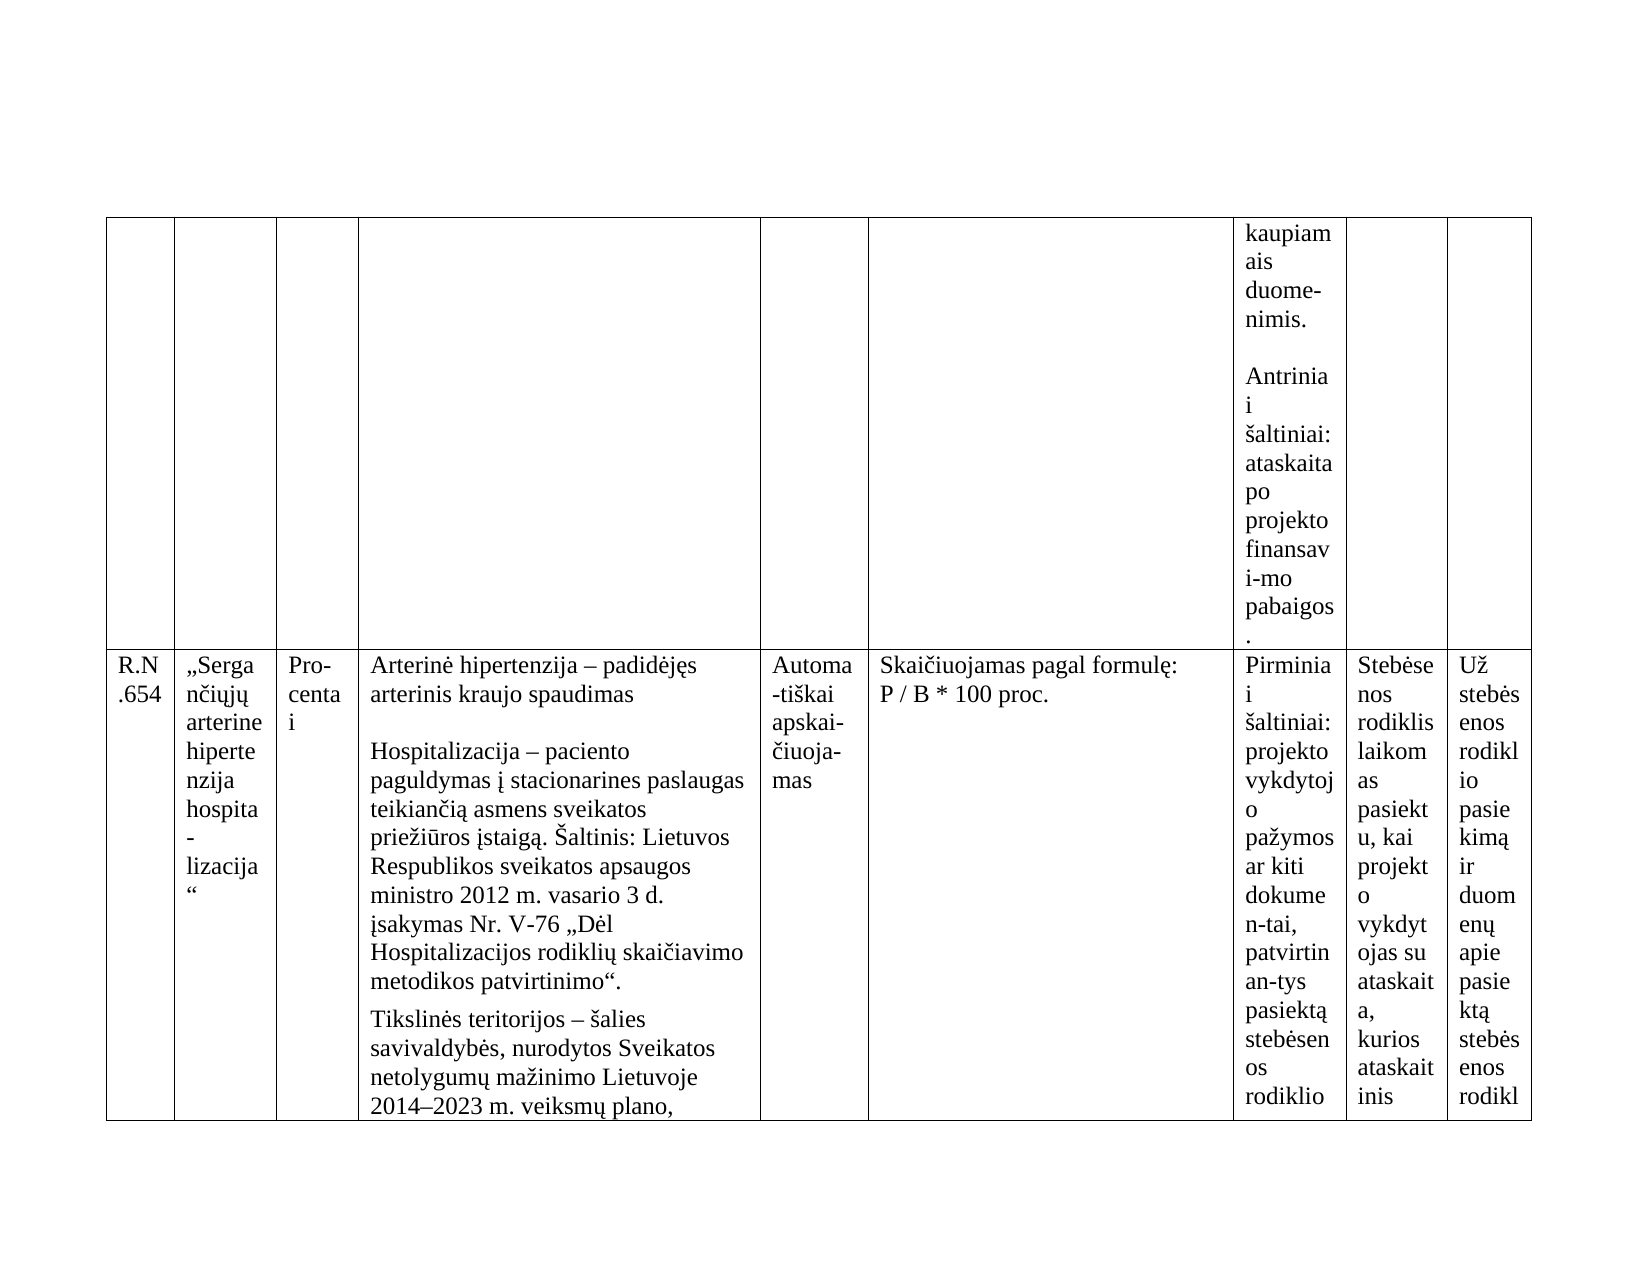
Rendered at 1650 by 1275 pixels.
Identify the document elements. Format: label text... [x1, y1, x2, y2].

table_cell [107, 218, 174, 649]
table_cell Stebėsenos rodiklis laikomas pasiektu, kai projekto vykdytojas su ataskaita, kurios ataskaitinis [1347, 650, 1447, 1119]
table_cell „Sergančiųjų arterine hipertenzija hospita-lizacija“ [175, 650, 276, 1119]
table_cell Skaičiuojamas pagal formulę: P / B * 100 proc. [869, 650, 1233, 1119]
table_cell Už stebėsenos rodiklio pasiekimą ir duomenų apie pasiektą stebėsenos rodikl [1448, 650, 1531, 1119]
table_cell [761, 218, 868, 649]
table_cell [359, 218, 760, 649]
table_cell Pro-centai [277, 650, 358, 1119]
table_cell kaupiamais duome-nimis. Antriniai šaltiniai: ataskaita po projekto finansavi-mo pabaigos. [1234, 218, 1346, 649]
table_cell [1347, 218, 1447, 649]
table_cell R.N.654 [107, 650, 174, 1119]
table_cell [175, 218, 276, 649]
table_cell [1448, 218, 1531, 649]
table_cell Automa-tiškai apskai-čiuoja-mas [761, 650, 868, 1119]
table_cell [277, 218, 358, 649]
table_cell Pirminiai šaltiniai: projekto vykdytojo pažymos ar kiti dokumen-tai, patvirtinan-tys pasiektą stebėsenos rodiklio [1234, 650, 1346, 1119]
table_cell [869, 218, 1233, 649]
table_cell Arterinė hipertenzija – padidėjęs arterinis kraujo spaudimas Hospitalizacija – paciento paguldymas į stacionarines paslaugas teikiančią asmens sveikatos priežiūros įstaigą. Šaltinis: Lietuvos Respublikos sveikatos apsaugos ministro 2012 m. vasario 3 d. įsakymas Nr. V-76 „Dėl Hospitalizacijos rodiklių skaičiavimo metodikos patvirtinimo“. Tikslinės teritorijos – šalies savivaldybės, nurodytos Sveikatos netolygumų mažinimo Lietuvoje 2014–2023 m. veiksmų plano, [359, 650, 760, 1119]
